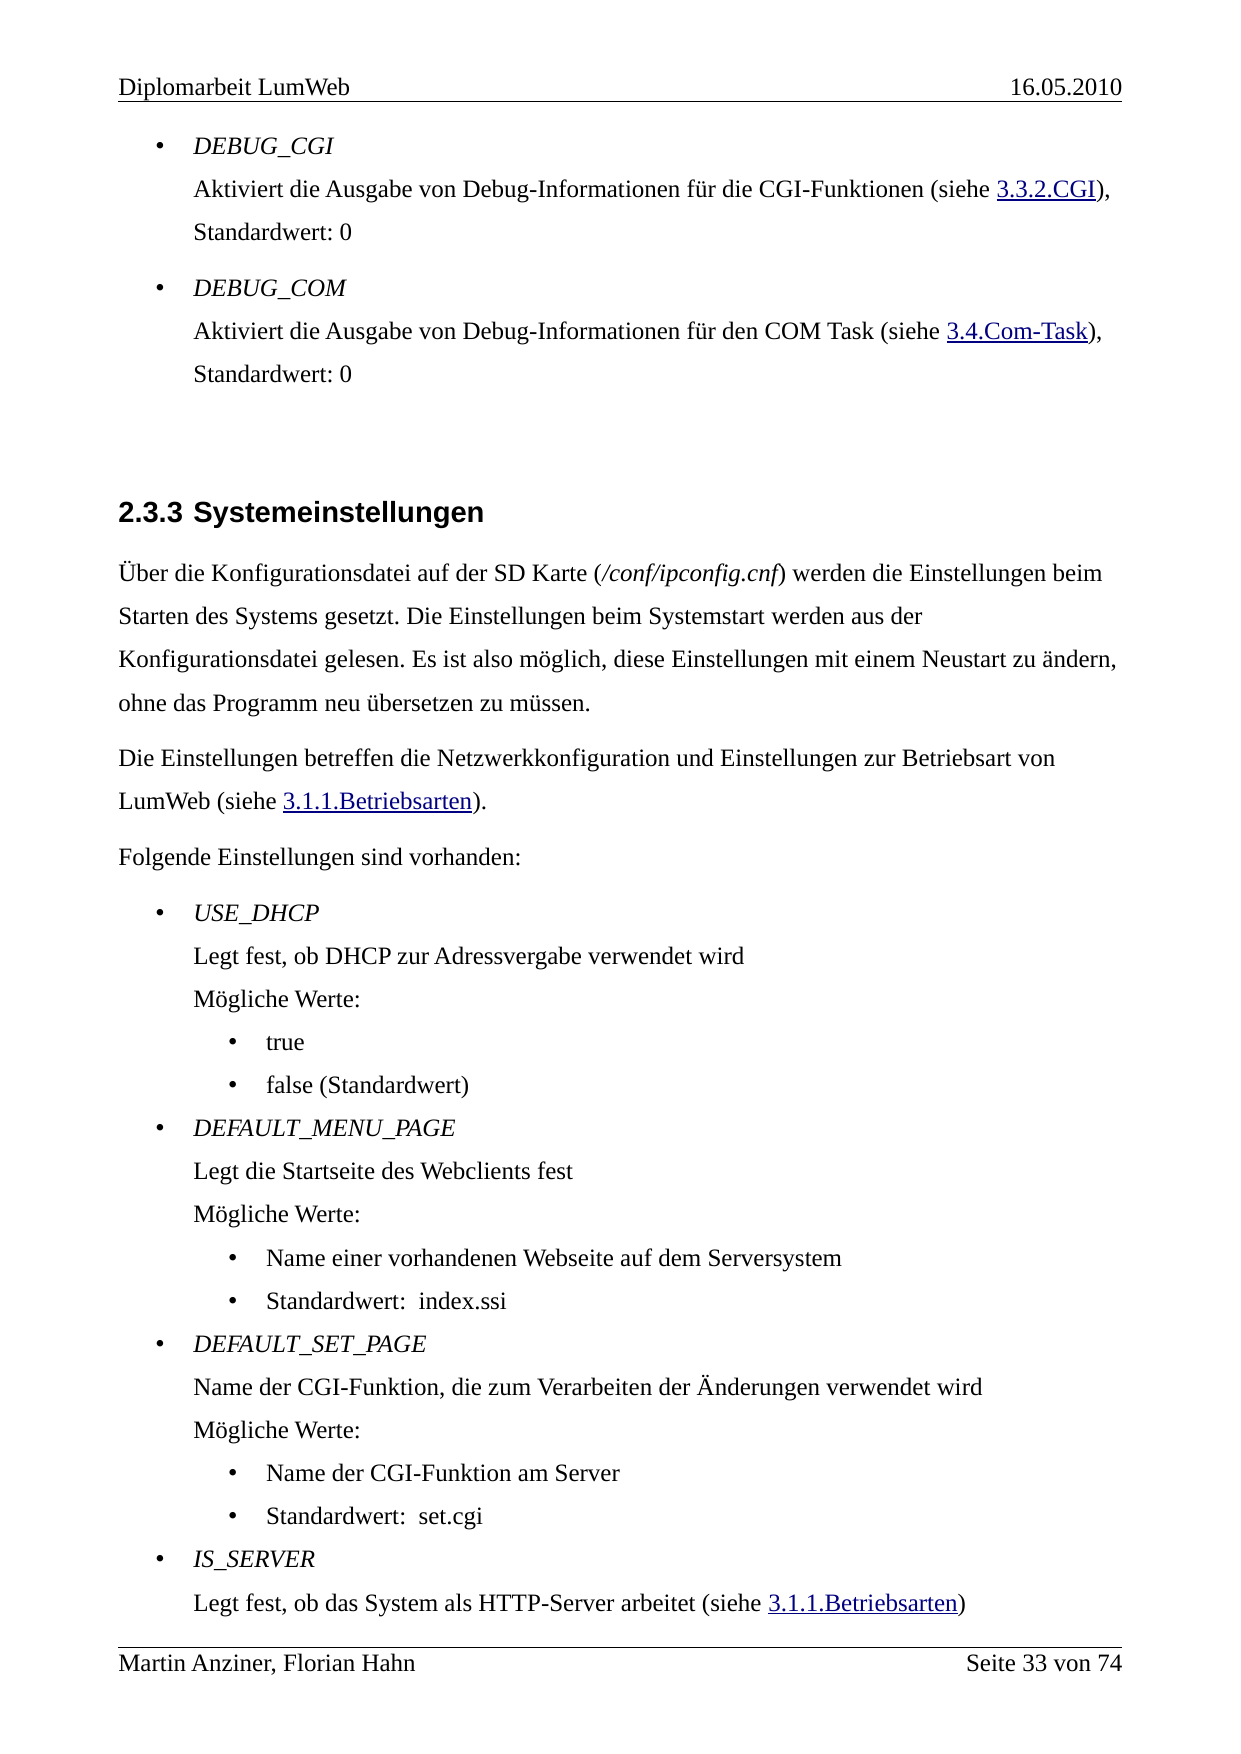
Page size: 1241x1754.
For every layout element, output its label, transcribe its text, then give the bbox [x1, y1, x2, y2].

text Folgende Einstellungen sind vorhanden: [118, 842, 1122, 871]
list Standardwert: set.cgi [228, 1501, 1122, 1530]
list DEFAULT_SET_PAGE Name der CGI-Funktion, die zum Verarbeiten der Änderungen verwendet wird Mögliche Werte: [156, 1329, 1122, 1444]
list Name der CGI-Funktion am Server [228, 1458, 1122, 1487]
list Standardwert: index.ssi [228, 1286, 1122, 1314]
list DEBUG_CGI Aktiviert die Ausgabe von Debug-Informationen für die CGI-Funktionen (siehe 3.3.2.CGI), Standardwert: 0 [156, 131, 1122, 246]
list false (Standardwert) [228, 1070, 1122, 1099]
text Die Einstellungen betreffen die Netzwerkkonfiguration und Einstellungen zur Betriebsart von LumWeb (siehe 3.1.1.Betriebsarten). [118, 743, 1122, 815]
list USE_DHCP Legt fest, ob DHCP zur Adressvergabe verwendet wird Mögliche Werte: [156, 898, 1122, 1013]
text Über die Konfigurationsdatei auf der SD Karte (/conf/ipconfig.cnf) werden die Einstellungen beim Starten des Systems gesetzt. Die Einstellungen beim Systemstart werden aus der Konfigurationsdatei gelesen. Es ist also möglich, diese Einstellungen mit einem Neustart zu ändern, ohne das Programm neu übersetzen zu müssen. [118, 558, 1122, 716]
list true [228, 1027, 1122, 1056]
list DEBUG_COM Aktiviert die Ausgabe von Debug-Informationen für den COM Task (siehe 3.4.Com-Task), Standardwert: 0 [156, 273, 1122, 388]
subtitle Systemeinstellungen [118, 496, 1122, 529]
list Name einer vorhandenen Webseite auf dem Serversystem [228, 1243, 1122, 1271]
list DEFAULT_MENU_PAGE Legt die Startseite des Webclients fest Mögliche Werte: [156, 1113, 1122, 1228]
list IS_SERVER Legt fest, ob das System als HTTP-Server arbeitet (siehe 3.1.1.Betriebsarten) [156, 1544, 1122, 1616]
